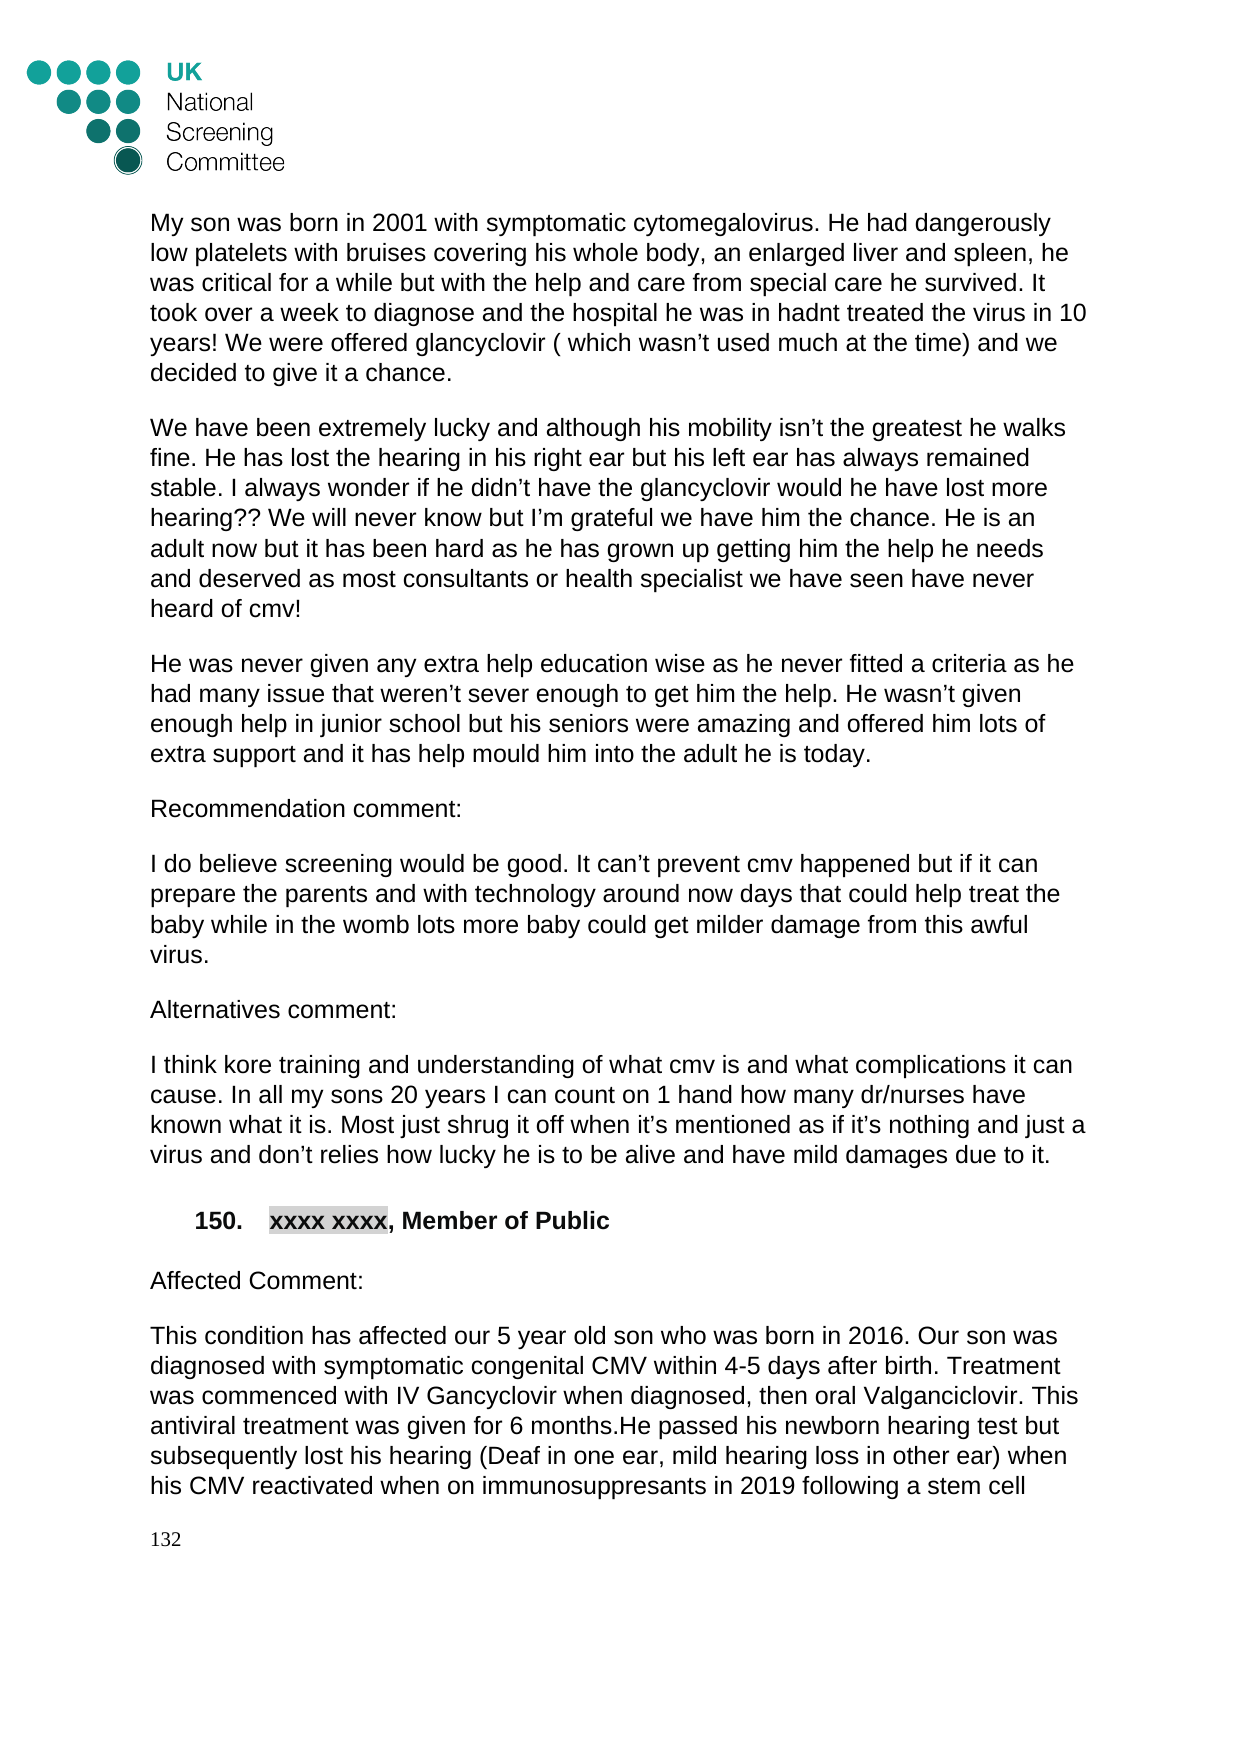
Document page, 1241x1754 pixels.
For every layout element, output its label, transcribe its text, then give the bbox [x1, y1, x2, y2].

text Recommendation comment: [150, 794, 1090, 823]
text We have been extremely lucky and although his mobility isn’t the greatest he walks fine. He has lost the hearing in his right ear but his left ear has always remained stable. I always wonder if he didn’t have the glancyclovir would he have lost more hearing?? We will never know but I’m grateful we have him the chance. He is an adult now but it has been hard as he has grown up getting him the help he needs and deserved as most consultants or health specialist we have seen have never heard of cmv! [150, 413, 1090, 622]
list xxxx xxxx, Member of Public [194, 1195, 1090, 1234]
text Alternatives comment: [150, 995, 1090, 1023]
text I think kore training and understanding of what cmv is and what complications it can cause. In all my sons 20 years I can count on 1 hand how many dr/nurses have known what it is. Most just shrug it off when it’s mentioned as if it’s nothing and just a virus and don’t relies how lucky he is to be alive and have mild damages due to it. [150, 1050, 1090, 1169]
text I do believe screening would be good. It can’t prevent cmv happened but if it can prepare the parents and with technology around now days that could help treat the baby while in the womb lots more baby could get milder damage from this awful virus. [150, 849, 1090, 968]
text This condition has affected our 5 year old son who was born in 2016. Our son was diagnosed with symptomatic congenital CMV within 4-5 days after birth. Treatment was commenced with IV Gancyclovir when diagnosed, then oral Valganciclovir. This antiviral treatment was given for 6 months.He passed his newborn hearing test but subsequently lost his hearing (Deaf in one ear, mild hearing loss in other ear) when his CMV reactivated when on immunosuppresants in 2019 following a stem cell [150, 1321, 1090, 1500]
text Affected Comment: [150, 1266, 1090, 1294]
text He was never given any extra help education wise as he never fitted a criteria as he had many issue that weren’t sever enough to get him the help. He wasn’t given enough help in junior school but his seniors were amazing and offered him lots of extra support and it has help mould him into the adult he is today. [150, 649, 1090, 768]
text My son was born in 2001 with symptomatic cytomegalovirus. He had dangerously low platelets with bruises covering his whole body, an enlarged liver and spleen, he was critical for a while but with the help and care from special care he survived. It took over a week to diagnose and the hospital he was in hadnt treated the virus in 10 years! We were offered glancyclovir ( which wasn’t used much at the time) and we decided to give it a chance. [150, 207, 1090, 387]
